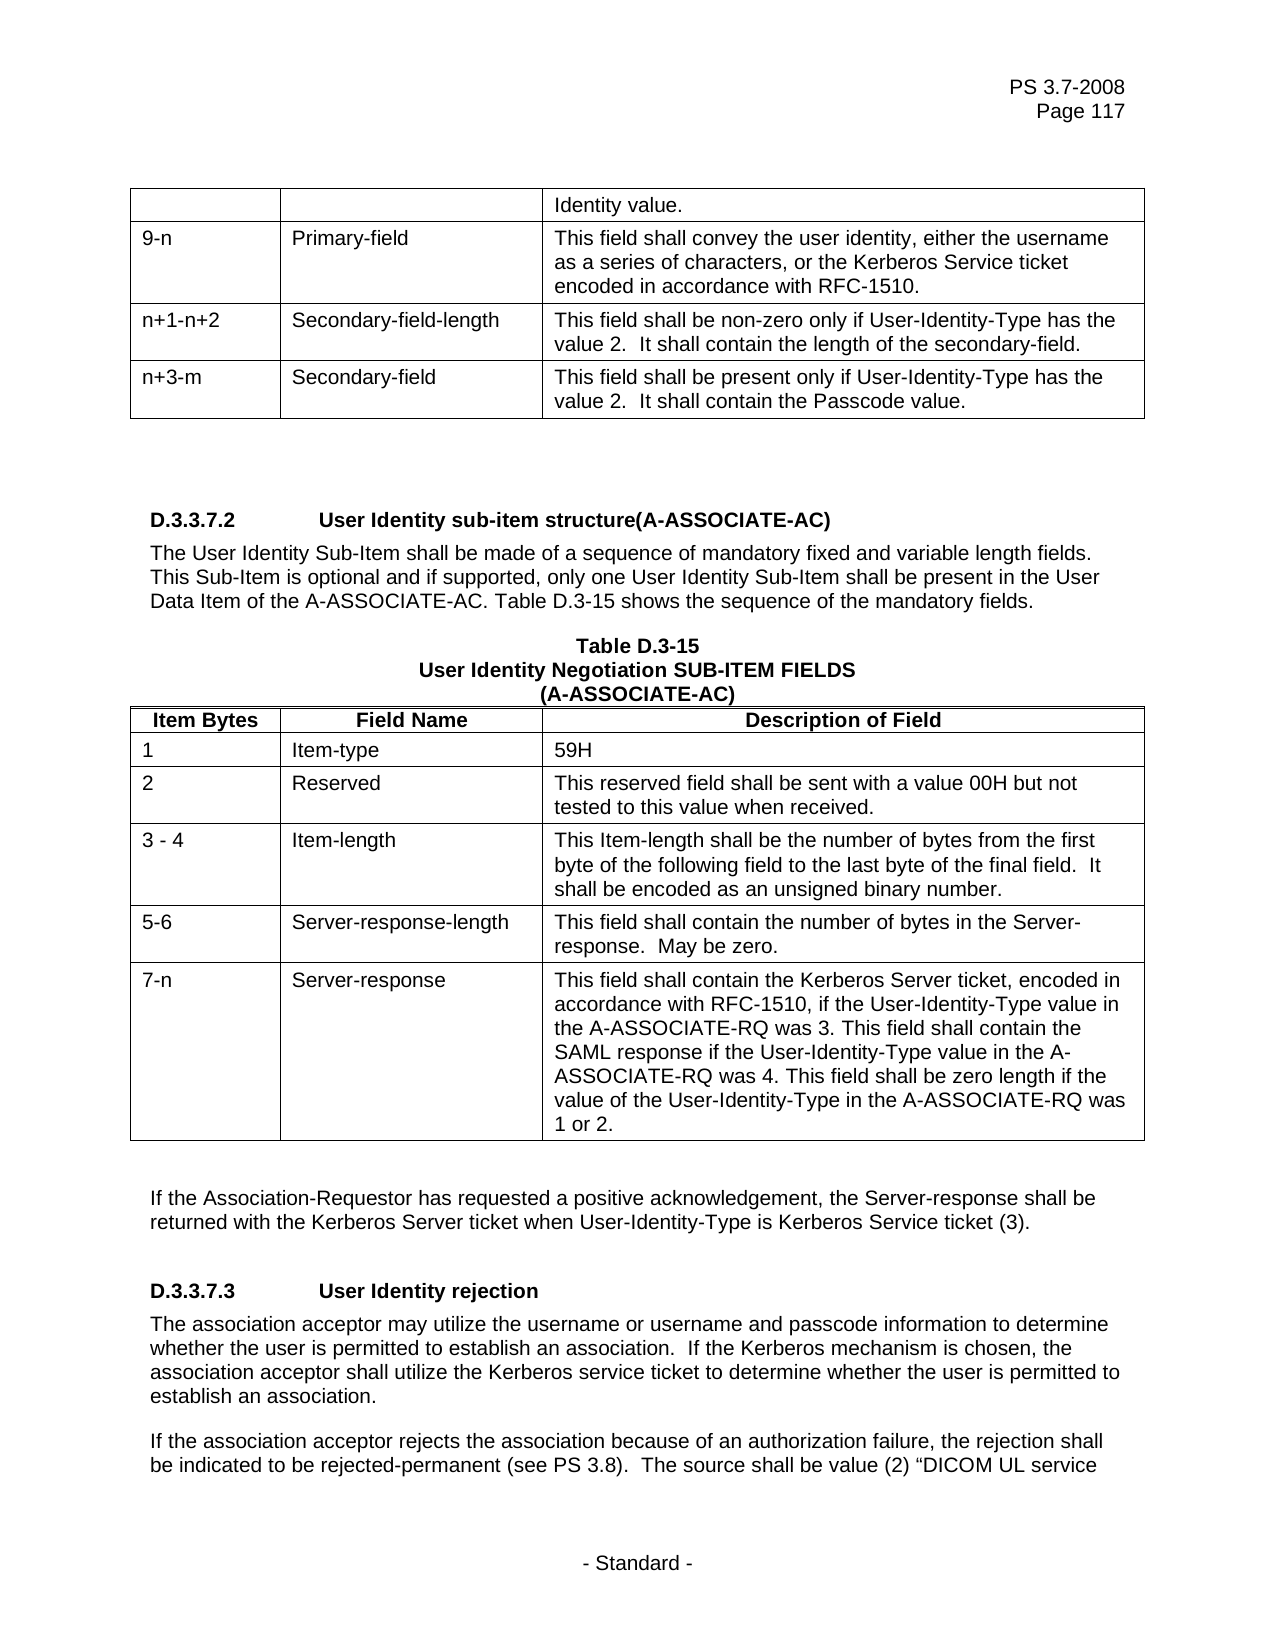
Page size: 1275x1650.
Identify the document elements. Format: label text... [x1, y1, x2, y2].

table_cell This Item-length shall be the number of bytes from the first byte of the following field to the last byte of the final field. It shall be encoded as an unsigned binary number. [543, 824, 1144, 905]
table_cell Server-response-length [281, 906, 542, 962]
title Table D.3-15 User Identity Negotiation SUB-ITEM FIELDS (A-ASSOCIATE-AC) [150, 634, 1125, 706]
subtitle D.3.3.7.2 User Identity sub-item structure(A-ASSOCIATE-AC) [150, 508, 1125, 532]
table_cell This reserved field shall be sent with a value 00H but not tested to this value when received. [543, 767, 1144, 823]
table_cell [281, 189, 542, 221]
table_header Description of Field [543, 709, 1144, 732]
table_cell Secondary-field [281, 361, 542, 417]
table_cell 59H [543, 733, 1144, 766]
table_header Item Bytes [131, 709, 280, 732]
text The association acceptor may utilize the username or username and passcode information to determine whether the user is permitted to establish an association. If the Kerberos mechanism is chosen, the association acceptor shall utilize the Kerberos service ticket to determine whether the user is permitted to establish an association. [150, 1311, 1125, 1408]
table_cell This field shall contain the Kerberos Server ticket, encoded in accordance with RFC-1510, if the User-Identity-Type value in the A-ASSOCIATE-RQ was 3. This field shall contain the SAML response if the User-Identity-Type value in the A-ASSOCIATE-RQ was 4. This field shall be zero length if the value of the User-Identity-Type in the A-ASSOCIATE-RQ was 1 or 2. [543, 963, 1144, 1140]
table_cell This field shall be non-zero only if User-Identity-Type has the value 2. It shall contain the length of the secondary-field. [543, 304, 1144, 360]
table_cell 2 [131, 767, 280, 823]
table_cell n+1-n+2 [131, 304, 280, 360]
subtitle D.3.3.7.3 User Identity rejection [150, 1279, 1125, 1303]
table_header Field Name [281, 709, 542, 732]
text If the association acceptor rejects the association because of an authorization failure, the rejection shall be indicated to be rejected-permanent (see PS 3.8). The source shall be value (2) “DICOM UL service [150, 1428, 1125, 1477]
table_cell [131, 189, 280, 221]
text The User Identity Sub-Item shall be made of a sequence of mandatory fixed and variable length fields. This Sub-Item is optional and if supported, only one User Identity Sub-Item shall be present in the User Data Item of the A-ASSOCIATE-AC. Table D.3-15 shows the sequence of the mandatory fields. [150, 541, 1125, 613]
table_cell 5-6 [131, 906, 280, 962]
table_cell Identity value. [543, 189, 1144, 221]
table_cell Item-type [281, 733, 542, 766]
table_cell This field shall convey the user identity, either the username as a series of characters, or the Kerberos Service ticket encoded in accordance with RFC-1510. [543, 222, 1144, 302]
table_cell Item-length [281, 824, 542, 905]
text If the Association-Requestor has requested a positive acknowledgement, the Server-response shall be returned with the Kerberos Server ticket when User-Identity-Type is Kerberos Service ticket (3). [150, 1186, 1125, 1258]
table_cell This field shall contain the number of bytes in the Server-response. May be zero. [543, 906, 1144, 962]
table_cell Reserved [281, 767, 542, 823]
table_cell This field shall be present only if User-Identity-Type has the value 2. It shall contain the Passcode value. [543, 361, 1144, 417]
table_cell Primary-field [281, 222, 542, 302]
table_cell n+3-m [131, 361, 280, 417]
table_cell 9-n [131, 222, 280, 302]
table_cell 1 [131, 733, 280, 766]
table_cell 3 - 4 [131, 824, 280, 905]
table_cell Server-response [281, 963, 542, 1140]
table_cell Secondary-field-length [281, 304, 542, 360]
table_cell 7-n [131, 963, 280, 1140]
